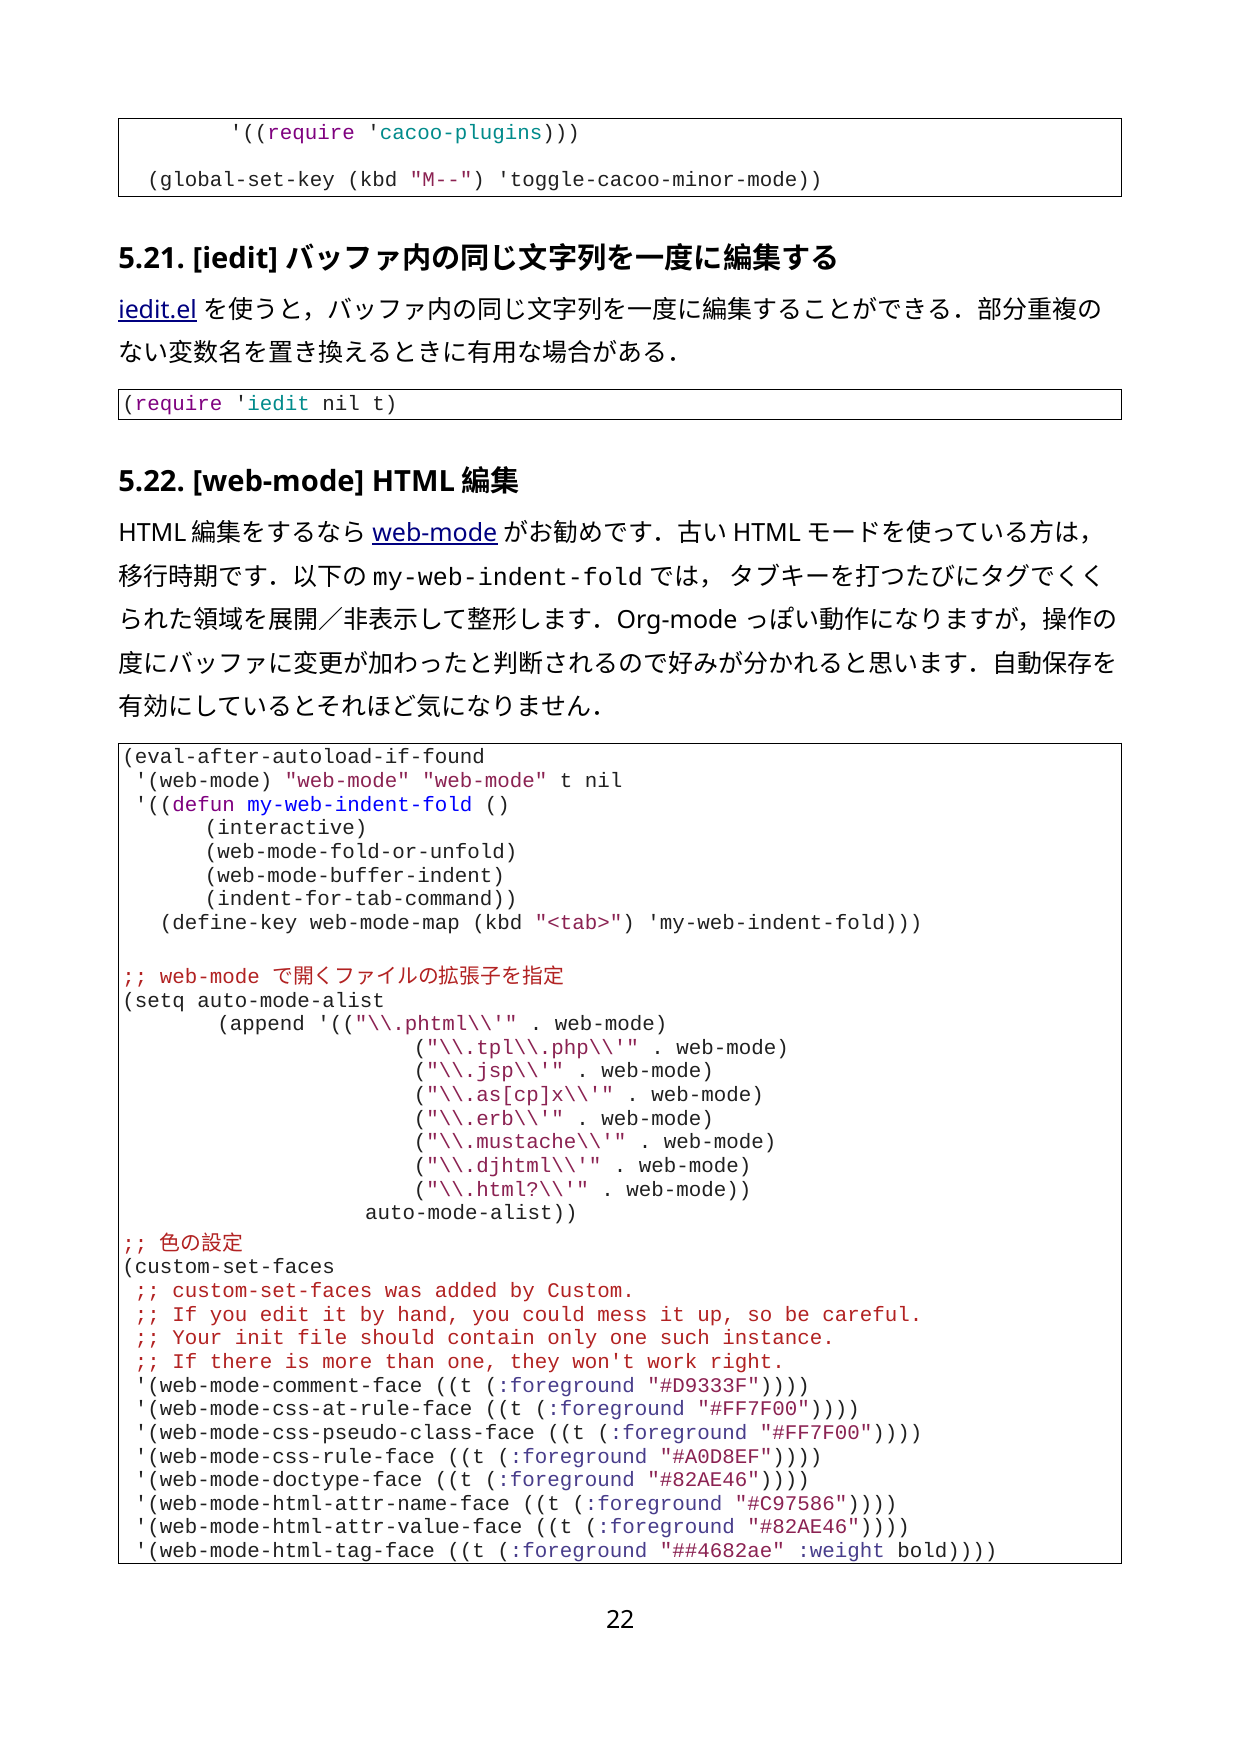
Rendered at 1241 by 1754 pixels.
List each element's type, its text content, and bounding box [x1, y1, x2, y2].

text (global-set-key (kbd "M--") 'toggle-cacoo-minor-mode)) [119, 165, 1121, 196]
text '(web-mode-html-attr-name-face ((t (:foreground "#C97586")))) [119, 1489, 1121, 1513]
text ;; Your init file should contain only one such instance. [119, 1323, 1121, 1347]
text (web-mode-buffer-indent) [119, 861, 1121, 884]
subtitle [web-mode] HTML編集 [118, 458, 1122, 500]
text (setq auto-mode-alist [119, 986, 1121, 1009]
text ("\\.html?\\'" . web-mode)) [119, 1175, 1121, 1198]
text ;; custom-set-faces was added by Custom. [119, 1276, 1121, 1300]
subtitle [iedit] バッファ内の同じ文字列を一度に編集する [118, 234, 1122, 277]
text '(web-mode-css-at-rule-face ((t (:foreground "#FF7F00")))) [119, 1394, 1121, 1418]
text ("\\.tpl\\.php\\'" . web-mode) [119, 1033, 1121, 1057]
text '(web-mode-css-rule-face ((t (:foreground "#A0D8EF")))) [119, 1442, 1121, 1465]
text ;; If you edit it by hand, you could mess it up, so be careful. [119, 1300, 1121, 1323]
text ("\\.mustache\\'" . web-mode) [119, 1127, 1121, 1151]
text (custom-set-faces [119, 1252, 1121, 1276]
text auto-mode-alist)) [119, 1198, 1121, 1222]
text ("\\.as[cp]x\\'" . web-mode) [119, 1080, 1121, 1104]
text (append '(("\\.phtml\\'" . web-mode) [119, 1009, 1121, 1033]
text (web-mode-fold-or-unfold) [119, 837, 1121, 861]
text ;; 色の設定 [119, 1222, 1121, 1252]
text ("\\.djhtml\\'" . web-mode) [119, 1151, 1121, 1175]
text iedit.el を使うと，バッファ内の同じ文字列を一度に編集することができる．部分重複のない変数名を置き換えるときに有用な場合がある． [118, 289, 1122, 369]
text ;; If there is more than one, they won't work right. [119, 1347, 1121, 1371]
text '(web-mode-css-pseudo-class-face ((t (:foreground "#FF7F00")))) [119, 1418, 1121, 1442]
text ("\\.erb\\'" . web-mode) [119, 1104, 1121, 1127]
text '((require 'cacoo-plugins))) [119, 119, 1121, 142]
text '(web-mode-comment-face ((t (:foreground "#D9333F")))) [119, 1371, 1121, 1394]
text '(web-mode-html-attr-value-face ((t (:foreground "#82AE46")))) [119, 1513, 1121, 1536]
text HTML編集をするなら web-mode がお勧めです．古いHTMLモードを使っている方は，移行時期です．以下の my-web-indent-fold では， タブキーを打つたびにタグでくくられた領域を展開／非表示して整形します．Org-mode っぽい動作になりますが，操作の度にバッファに変更が加わったと判断されるので好みが分かれると思います．自動保存を有効にしているとそれほど気になりません． [118, 512, 1122, 723]
text (interactive) [119, 813, 1121, 837]
text (require 'iedit nil t) [119, 390, 1121, 419]
text ;; web-mode で開くファイルの拡張子を指定 [119, 955, 1121, 986]
text '((defun my-web-indent-fold () [119, 790, 1121, 813]
text '(web-mode-doctype-face ((t (:foreground "#82AE46")))) [119, 1465, 1121, 1489]
text (indent-for-tab-command)) [119, 884, 1121, 908]
text (define-key web-mode-map (kbd "<tab>") 'my-web-indent-fold))) [119, 908, 1121, 932]
text '(web-mode-html-tag-face ((t (:foreground "##4682ae" :weight bold)))) [119, 1536, 1121, 1563]
text (eval-after-autoload-if-found [119, 744, 1121, 766]
text '(web-mode) "web-mode" "web-mode" t nil [119, 766, 1121, 790]
text ("\\.jsp\\'" . web-mode) [119, 1057, 1121, 1080]
